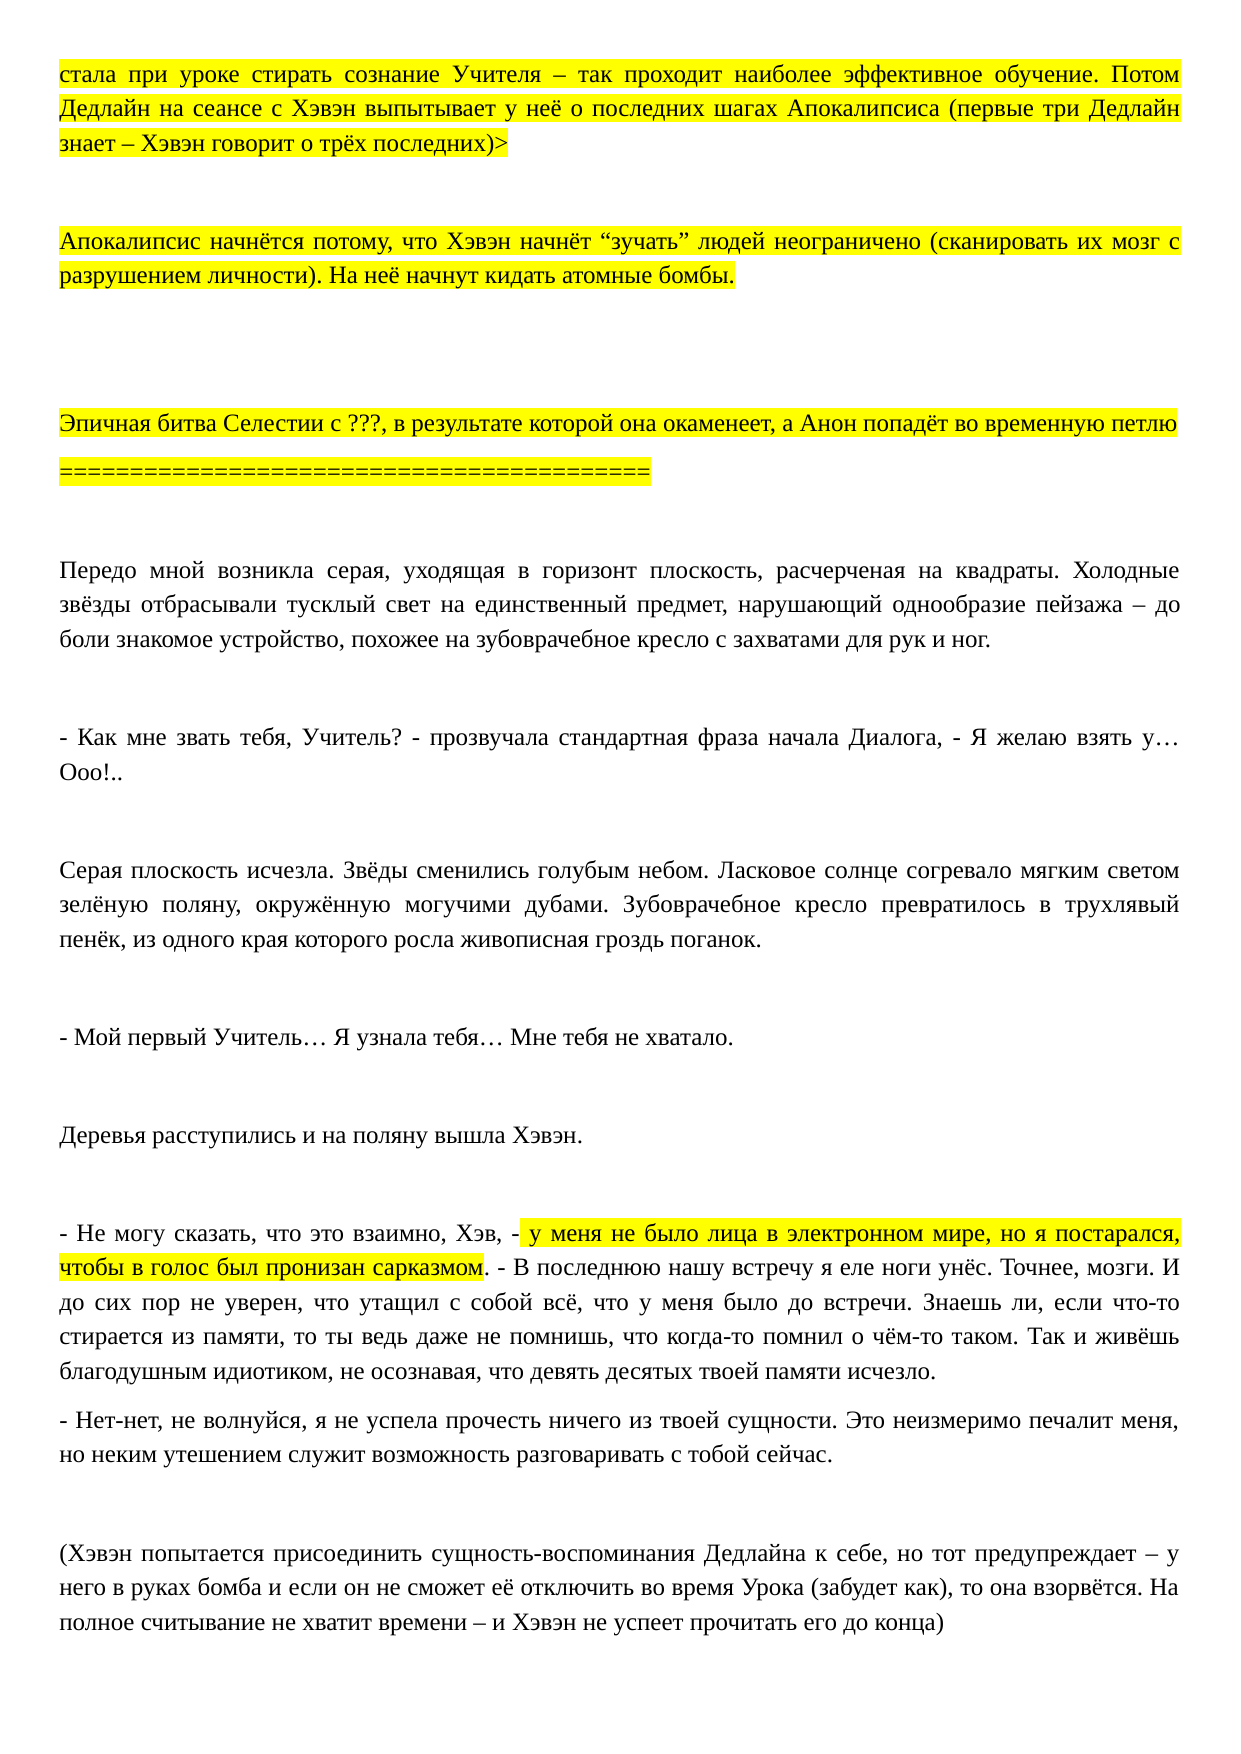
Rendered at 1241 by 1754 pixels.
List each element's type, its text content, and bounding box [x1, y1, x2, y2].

text - Не могу сказать, что это взаимно, Хэв, - у меня не было лица в электронном мире, но я постарался, чтобы в голос был пронизан сарказмом. - В последнюю нашу встречу я еле ноги унёс. Точнее, мозги. И до сих пор не уверен, что утащил с собой всё, что у меня было до встречи. Знаешь ли, если что-то стирается из памяти, то ты ведь даже не помнишь, что когда-то помнил о чём-то таком. Так и живёшь благодушным идиотиком, не осознавая, что девять десятых твоей памяти исчезло. [59, 1218, 1181, 1385]
text - Мой первый Учитель… Я узнала тебя… Мне тебя не хватало. [59, 1022, 1181, 1051]
text Серая плоскость исчезла. Звёды сменились голубым небом. Ласковое солнце согревало мягким светом зелёную поляну, окружённую могучими дубами. Зубоврачебное кресло превратилось в трухлявый пенёк, из одного края которого росла живописная гроздь поганок. [59, 855, 1181, 952]
text Передо мной возникла серая, уходящая в горизонт плоскость, расчерченая на квадраты. Холодные звёзды отбрасывали тусклый свет на единственный предмет, нарушающий однообразие пейзажа – до боли знакомое устройство, похожее на зубоврачебное кресло с захватами для рук и ног. [59, 555, 1181, 653]
text - Как мне звать тебя, Учитель? - прозвучала стандартная фраза начала Диалога, - Я желаю взять у… Ооо!.. [59, 722, 1181, 785]
text Деревья расступились и на поляну вышла Хэвэн. [59, 1120, 1181, 1149]
text - Нет-нет, не волнуйся, я не успела прочесть ничего из твоей сущности. Это неизмеримо печалит меня, но неким утешением служит возможность разговаривать с тобой сейчас. [59, 1405, 1181, 1468]
text стала при уроке стирать сознание Учителя – так проходит наиболее эффективное обучение. Потом Дедлайн на сеансе с Хэвэн выпытывает у неё о последних шагах Апокалипсиса (первые три Дедлайн знает – Хэвэн говорит о трёх последних)> [59, 59, 1181, 157]
text Апокалипсис начнётся потому, что Хэвэн начнёт “зучать” людей неограничено (сканировать их мозг с разрушением личности). На неё начнут кидать атомные бомбы. [59, 226, 1181, 289]
text ========================================== [59, 457, 1181, 486]
text Эпичная битва Селестии с ???, в результате которой она окаменеет, а Анон попадёт во временную петлю [59, 408, 1181, 437]
text (Хэвэн попытается присоединить сущность-воспоминания Дедлайна к себе, но тот предупреждает – у него в руках бомба и если он не сможет её отключить во время Урока (забудет как), то она взорвётся. На полное считывание не хватит времени – и Хэвэн не успеет прочитать его до конца) [59, 1538, 1181, 1635]
